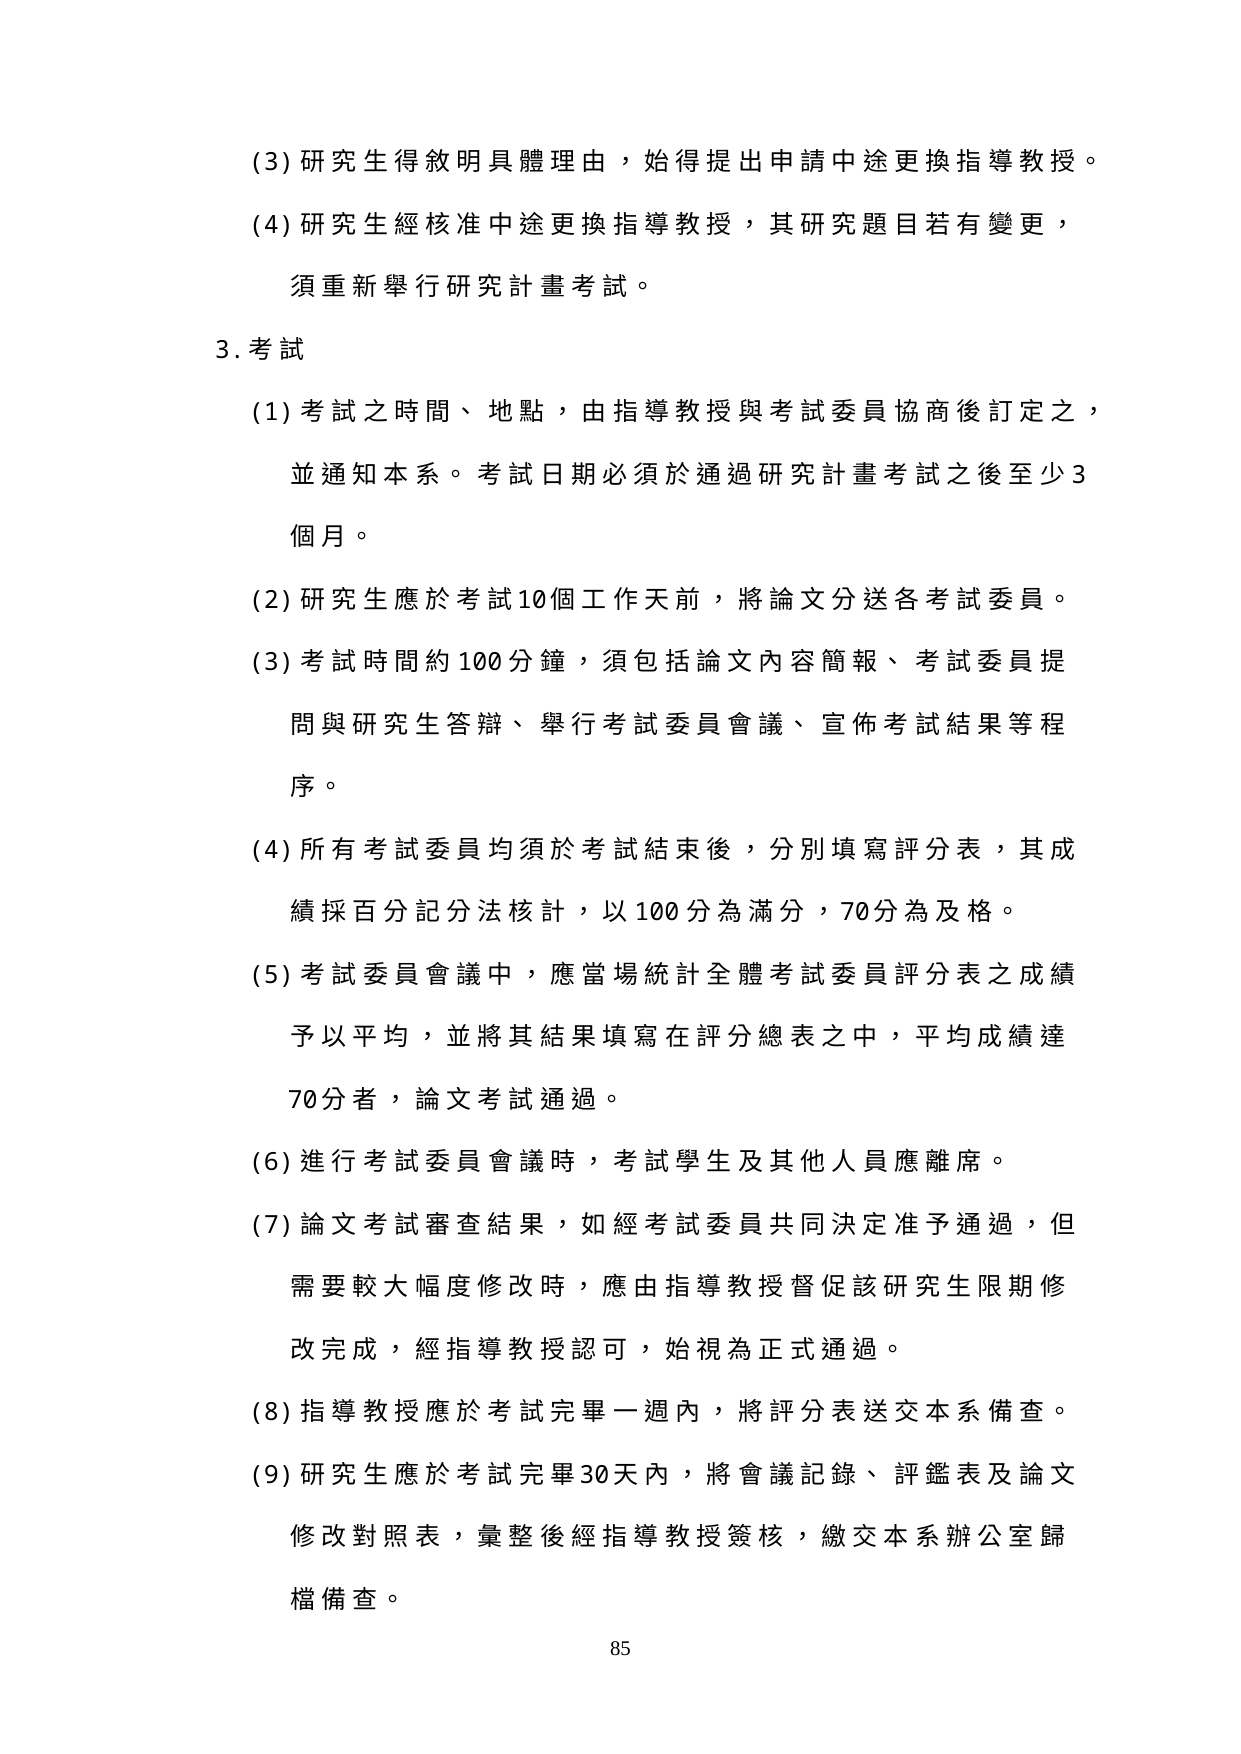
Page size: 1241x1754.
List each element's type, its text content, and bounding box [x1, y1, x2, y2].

text (2)研究生應於考試10個工作天前，將論文分送各考試委員。 [239, 556, 1089, 618]
text (9)研究生應於考試完畢30天內，將會議記錄、評鑑表及論文修改對照表，彙整後經指導教授簽核，繳交本系辦公室歸檔備查。 [239, 1431, 1089, 1618]
text (3)研究生得敘明具體理由，始得提出申請中途更換指導教授。 [239, 118, 1089, 181]
text (1)考試之時間、地點，由指導教授與考試委員協商後訂定之，並通知本系。考試日期必須於通過研究計畫考試之後至少3個月。 [239, 368, 1089, 556]
text (3)考試時間約100分鐘，須包括論文內容簡報、考試委員提問與研究生答辯、舉行考試委員會議、宣佈考試結果等程序。 [239, 618, 1089, 806]
text (4)研究生經核准中途更換指導教授，其研究題目若有變更，須重新舉行研究計畫考試。 [239, 181, 1089, 306]
text (8)指導教授應於考試完畢一週內，將評分表送交本系備查。 [239, 1368, 1089, 1431]
text (6)進行考試委員會議時，考試學生及其他人員應離席。 [239, 1118, 1089, 1181]
text 3.考試 [210, 306, 1089, 368]
text (5)考試委員會議中，應當場統計全體考試委員評分表之成績予以平均，並將其結果填寫在評分總表之中，平均成績達70分者，論文考試通過。 [239, 931, 1089, 1118]
text (4)所有考試委員均須於考試結束後，分別填寫評分表，其成績採百分記分法核計，以100分為滿分，70分為及格。 [239, 806, 1089, 931]
text (7)論文考試審查結果，如經考試委員共同決定准予通過，但需要較大幅度修改時，應由指導教授督促該研究生限期修改完成，經指導教授認可，始視為正式通過。 [239, 1181, 1089, 1368]
